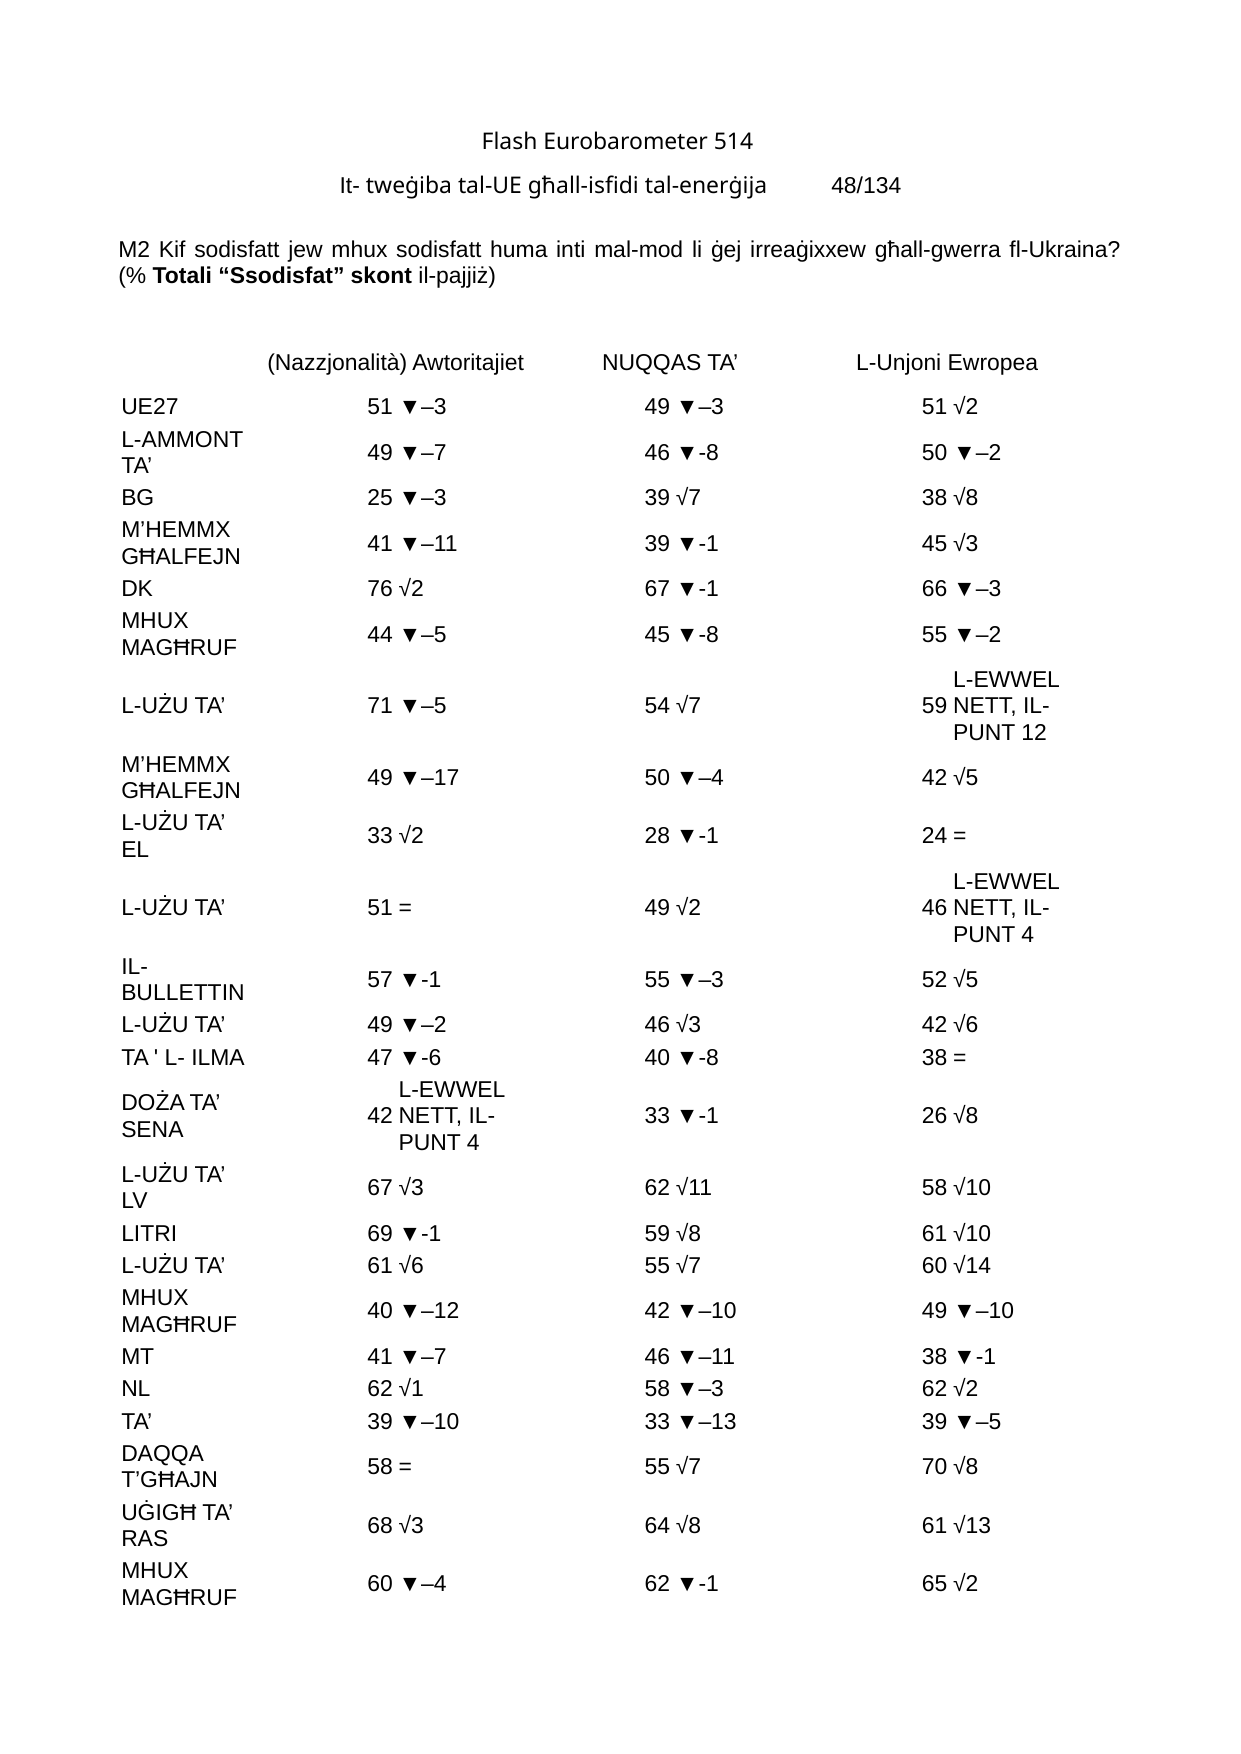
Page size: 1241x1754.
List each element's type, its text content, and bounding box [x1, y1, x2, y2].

table_cell √3 [673, 1009, 811, 1041]
table_cell √5 [950, 748, 1089, 806]
table_cell 33 [534, 1405, 673, 1437]
table_cell 68 [257, 1496, 395, 1554]
table_cell 55 [534, 1437, 673, 1496]
table_cell 49 [534, 390, 673, 423]
table_cell 67 [257, 1158, 395, 1217]
table_cell ▼-1 [673, 806, 811, 865]
table_cell L-UŻU TA’ EL [118, 806, 257, 865]
table_cell ▼–12 [395, 1281, 534, 1340]
table_cell 58 [811, 1158, 950, 1217]
table_cell 55 [534, 950, 673, 1008]
table_cell 62 [534, 1554, 673, 1613]
table_cell 39 [534, 514, 673, 572]
table_cell ▼-1 [673, 572, 811, 604]
table_cell 64 [534, 1496, 673, 1554]
table_cell 65 [811, 1554, 950, 1613]
table_cell 39 [257, 1405, 395, 1437]
table_cell √2 [950, 1373, 1089, 1405]
table_cell 61 [811, 1217, 950, 1249]
table_cell 45 [534, 605, 673, 663]
table_cell = [395, 865, 534, 950]
table_cell ▼–10 [673, 1281, 811, 1340]
table_cell √2 [395, 806, 534, 865]
table_cell L-EWWEL NETT, IL-PUNT 4 [395, 1073, 534, 1158]
table_cell √11 [673, 1158, 811, 1217]
table_cell 42 [811, 748, 950, 806]
table_cell DOŻA TA’ SENA [118, 1073, 257, 1158]
table_cell 44 [257, 605, 395, 663]
table_cell ▼–11 [673, 1340, 811, 1372]
table_cell L-UŻU TA’ [118, 865, 257, 950]
table_cell √1 [395, 1373, 534, 1405]
table_cell 45 [811, 514, 950, 572]
table_cell ▼-8 [673, 605, 811, 663]
table_cell ▼–3 [950, 572, 1089, 604]
table_cell 46 [534, 1009, 673, 1041]
table_cell L-UŻU TA’ LV [118, 1158, 257, 1217]
table_cell TA ' L- ILMA [118, 1041, 257, 1073]
table_cell √14 [950, 1249, 1089, 1281]
table_cell 70 [811, 1437, 950, 1496]
table_cell 49 [257, 423, 395, 481]
table_cell L-UŻU TA’ [118, 1009, 257, 1041]
table_cell ▼–5 [950, 1405, 1089, 1437]
table_cell 51 [257, 865, 395, 950]
table_cell 47 [257, 1041, 395, 1073]
table_cell 55 [534, 1249, 673, 1281]
table_cell 38 [811, 481, 950, 513]
table_cell 39 [534, 481, 673, 513]
table_cell 61 [257, 1249, 395, 1281]
table_cell 38 [811, 1041, 950, 1073]
table_cell 46 [534, 1340, 673, 1372]
table_cell √3 [395, 1158, 534, 1217]
table_cell ▼–7 [395, 423, 534, 481]
table_cell 67 [534, 572, 673, 604]
table_cell 42 [811, 1009, 950, 1041]
table_cell 50 [534, 748, 673, 806]
table_cell 52 [811, 950, 950, 1008]
table_cell ▼–13 [673, 1405, 811, 1437]
table_cell √2 [950, 1554, 1089, 1613]
table_cell 46 [534, 423, 673, 481]
table_cell √3 [950, 514, 1089, 572]
table_cell 38 [811, 1340, 950, 1372]
table_cell ▼–2 [950, 423, 1089, 481]
table_cell ▼–3 [395, 390, 534, 423]
table_cell ▼–3 [395, 481, 534, 513]
table_cell NL [118, 1373, 257, 1405]
table_cell √8 [673, 1217, 811, 1249]
table_cell √7 [673, 1249, 811, 1281]
table_cell 55 [811, 605, 950, 663]
table_cell 49 [257, 1009, 395, 1041]
table_cell ▼–17 [395, 748, 534, 806]
table_cell M’HEMMX GĦALFEJN [118, 514, 257, 572]
table_cell √7 [673, 663, 811, 748]
table_cell √10 [950, 1158, 1089, 1217]
table_cell √2 [950, 390, 1089, 423]
table_cell MHUX MAGĦRUF [118, 1281, 257, 1340]
table_cell = [950, 1041, 1089, 1073]
table_cell 51 [811, 390, 950, 423]
table_cell √8 [950, 481, 1089, 513]
table_header L-Unjoni Ewropea [811, 334, 1089, 390]
table_cell √2 [673, 865, 811, 950]
table_header (Nazzjonalità) Awtoritajiet [257, 334, 534, 390]
table_cell 59 [534, 1217, 673, 1249]
table_cell ▼–7 [395, 1340, 534, 1372]
table_cell ▼–3 [673, 390, 811, 423]
table_cell 40 [534, 1041, 673, 1073]
table_header NUQQAS TA’ [534, 334, 811, 390]
table_cell √7 [673, 1437, 811, 1496]
table_cell ▼–2 [950, 605, 1089, 663]
table_cell 61 [811, 1496, 950, 1554]
table_cell ▼–2 [395, 1009, 534, 1041]
table_cell = [950, 806, 1089, 865]
table_cell ▼–11 [395, 514, 534, 572]
table_cell DK [118, 572, 257, 604]
table_cell 58 [257, 1437, 395, 1496]
table_cell 66 [811, 572, 950, 604]
table_cell 71 [257, 663, 395, 748]
table_cell 60 [257, 1554, 395, 1613]
table_cell √10 [950, 1217, 1089, 1249]
table_cell 51 [257, 390, 395, 423]
table_cell DAQQA T’GĦAJN [118, 1437, 257, 1496]
table_cell 49 [534, 865, 673, 950]
table_cell 62 [257, 1373, 395, 1405]
table_cell 59 [811, 663, 950, 748]
table_cell 62 [534, 1158, 673, 1217]
table_cell ▼–4 [673, 748, 811, 806]
table_cell 41 [257, 1340, 395, 1372]
table_cell MT [118, 1340, 257, 1372]
table_cell TA’ [118, 1405, 257, 1437]
table_cell LITRI [118, 1217, 257, 1249]
table_cell 33 [534, 1073, 673, 1158]
table_cell ▼-6 [395, 1041, 534, 1073]
table_cell 33 [257, 806, 395, 865]
table_cell ▼–3 [673, 1373, 811, 1405]
table_cell 42 [257, 1073, 395, 1158]
table_cell ▼–10 [395, 1405, 534, 1437]
table_cell L-UŻU TA’ [118, 1249, 257, 1281]
table_cell L-EWWEL NETT, IL-PUNT 4 [950, 865, 1089, 950]
table_cell 28 [534, 806, 673, 865]
table_cell 76 [257, 572, 395, 604]
table_cell ▼-1 [395, 950, 534, 1008]
table_cell 69 [257, 1217, 395, 1249]
table_cell BG [118, 481, 257, 513]
table_cell 42 [534, 1281, 673, 1340]
table_cell ▼-8 [673, 423, 811, 481]
table_cell 46 [811, 865, 950, 950]
table_cell ▼–3 [673, 950, 811, 1008]
table_cell ▼–5 [395, 663, 534, 748]
table_cell MHUX MAGĦRUF [118, 605, 257, 663]
table_cell ▼-8 [673, 1041, 811, 1073]
table_cell 50 [811, 423, 950, 481]
table_cell ▼–4 [395, 1554, 534, 1613]
table_cell ▼-1 [950, 1340, 1089, 1372]
table_cell √13 [950, 1496, 1089, 1554]
table_cell ▼-1 [395, 1217, 534, 1249]
table_cell L-UŻU TA’ [118, 663, 257, 748]
table_cell L-AMMONT TA’ [118, 423, 257, 481]
table_cell 26 [811, 1073, 950, 1158]
table_cell 25 [257, 481, 395, 513]
table_cell 49 [257, 748, 395, 806]
table_cell √6 [395, 1249, 534, 1281]
table_cell ▼–5 [395, 605, 534, 663]
table_cell = [395, 1437, 534, 1496]
table_cell 54 [534, 663, 673, 748]
table_cell √8 [950, 1437, 1089, 1496]
table_cell M’HEMMX GĦALFEJN [118, 748, 257, 806]
table_header [118, 334, 257, 390]
table_cell √6 [950, 1009, 1089, 1041]
table_cell √2 [395, 572, 534, 604]
table_cell 57 [257, 950, 395, 1008]
table_cell IL-BULLETTIN [118, 950, 257, 1008]
table_cell √8 [950, 1073, 1089, 1158]
table_cell √7 [673, 481, 811, 513]
table_cell UE27 [118, 390, 257, 423]
table_cell 40 [257, 1281, 395, 1340]
table_cell 60 [811, 1249, 950, 1281]
table_cell MHUX MAGĦRUF [118, 1554, 257, 1613]
table_cell 24 [811, 806, 950, 865]
table_cell √3 [395, 1496, 534, 1554]
table_cell 58 [534, 1373, 673, 1405]
table_cell L-EWWEL NETT, IL-PUNT 12 [950, 663, 1089, 748]
table_cell ▼–10 [950, 1281, 1089, 1340]
table_cell 41 [257, 514, 395, 572]
table_cell √8 [673, 1496, 811, 1554]
text M2 Kif sodisfatt jew mhux sodisfatt huma inti mal-mod li ġej irreaġixxew għall-gwerra fl-Ukraina? (% Totali “Ssodisfat” skont il-pajjiż) [118, 236, 1122, 289]
table_cell √5 [950, 950, 1089, 1008]
table_cell ▼-1 [673, 1073, 811, 1158]
table_cell 49 [811, 1281, 950, 1340]
table_cell ▼-1 [673, 1554, 811, 1613]
table_cell 62 [811, 1373, 950, 1405]
table_cell 39 [811, 1405, 950, 1437]
table_cell UĠIGĦ TA’ RAS [118, 1496, 257, 1554]
table_cell ▼-1 [673, 514, 811, 572]
